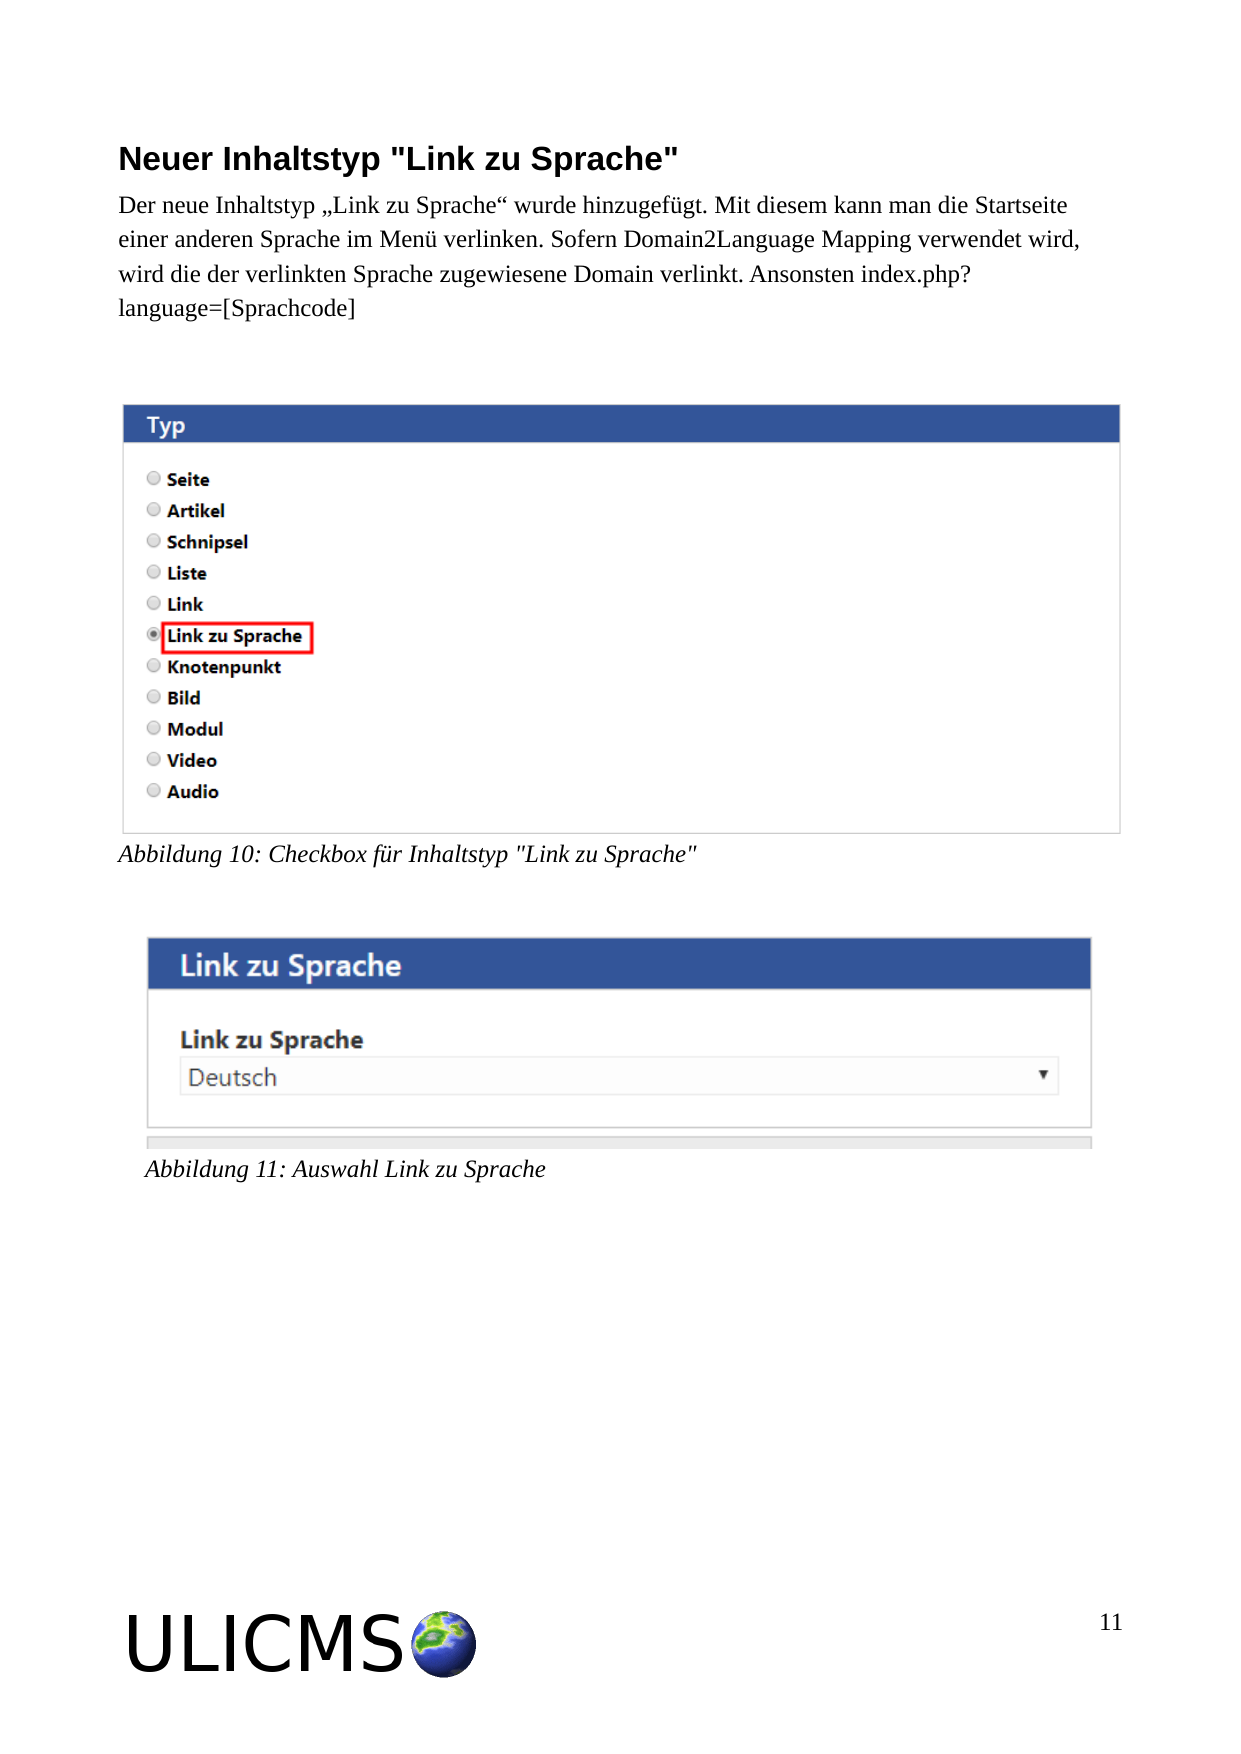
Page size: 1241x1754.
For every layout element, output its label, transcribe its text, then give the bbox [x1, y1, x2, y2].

picture [144, 934, 1097, 1149]
picture [118, 404, 1123, 834]
text Der neue Inhaltstyp „Link zu Sprache“ wurde hinzugefügt. Mit diesem kann man die Startseite einer anderen Sprache im Menü verlinken. Sofern Domain2Language Mapping verwendet wird, wird die der verlinkten Sprache zugewiesene Domain verlinkt. Ansonsten index.php?language=[Sprachcode] [118, 190, 1123, 322]
text Abbildung 11: Auswahl Link zu Sprache [145, 1149, 1096, 1183]
text Abbildung 10: Checkbox für Inhaltstyp "Link zu Sprache" [118, 834, 1123, 867]
picture [118, 1607, 479, 1681]
subtitle Neuer Inhaltstyp "Link zu Sprache" [118, 139, 1123, 178]
